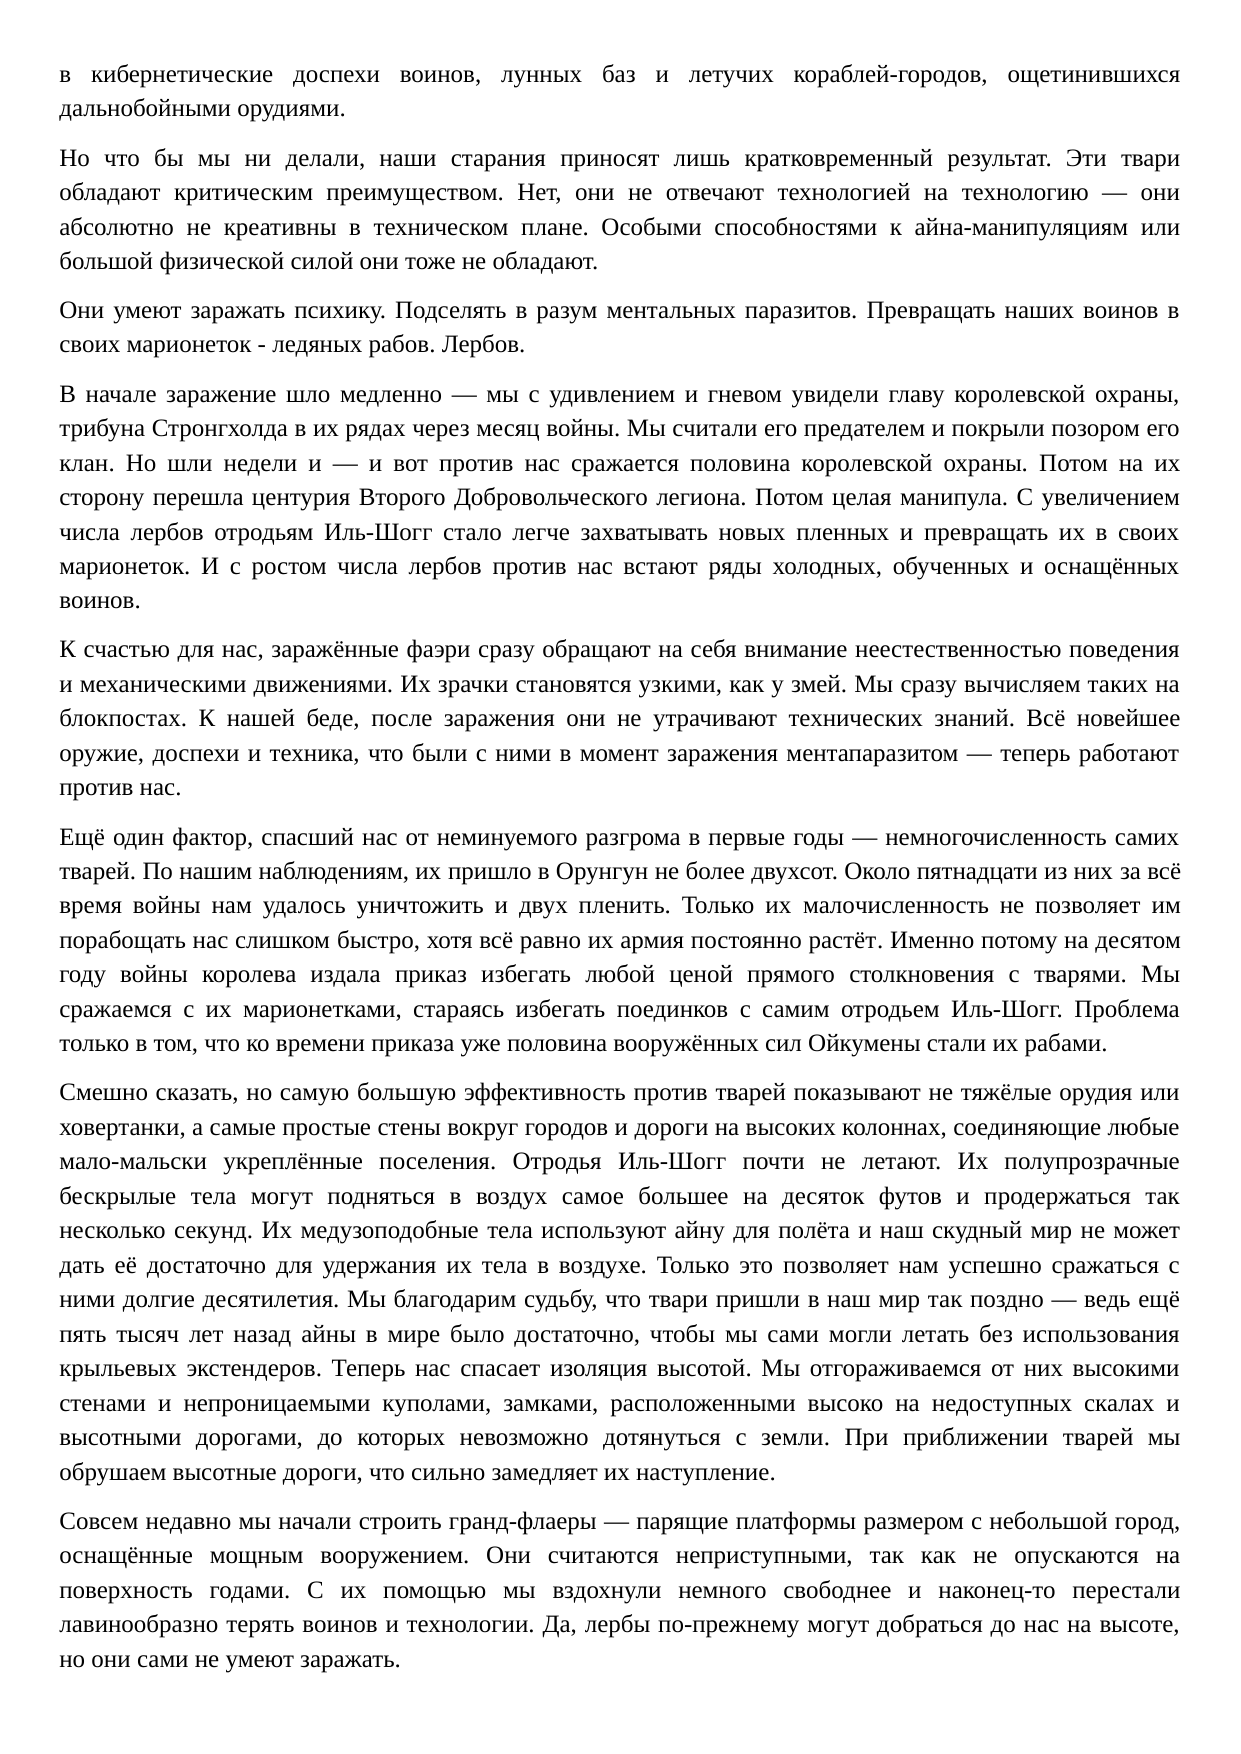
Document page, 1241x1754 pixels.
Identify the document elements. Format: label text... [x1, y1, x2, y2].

text Ещё один фактор, спасший нас от неминуемого разгрома в первые годы — немногочисленность самих тварей. По нашим наблюдениям, их пришло в Орунгун не более двухсот. Около пятнадцати из них за всё время войны нам удалось уничтожить и двух пленить. Только их малочисленность не позволяет им порабощать нас слишком быстро, хотя всё равно их армия постоянно растёт. Именно потому на десятом году войны королева издала приказ избегать любой ценой прямого столкновения с тварями. Мы сражаемся с их марионетками, стараясь избегать поединков с самим отродьем Иль-Шогг. Проблема только в том, что ко времени приказа уже половина вооружённых сил Ойкумены стали их рабами. [59, 822, 1181, 1057]
text Но что бы мы ни делали, наши старания приносят лишь кратковременный результат. Эти твари обладают критическим преимуществом. Нет, они не отвечают технологией на технологию — они абсолютно не креативны в техническом плане. Особыми способностями к айна-манипуляциям или большой физической силой они тоже не обладают. [59, 143, 1181, 275]
text В начале заражение шло медленно — мы с удивлением и гневом увидели главу королевской охраны, трибуна Стронгхолда в их рядах через месяц войны. Мы считали его предателем и покрыли позором его клан. Но шли недели и — и вот против нас сражается половина королевской охраны. Потом на их сторону перешла центурия Второго Добровольческого легиона. Потом целая манипула. С увеличением числа лербов отродьям Иль-Шогг стало легче захватывать новых пленных и превращать их в своих марионеток. И с ростом числа лербов против нас встают ряды холодных, обученных и оснащённых воинов. [59, 379, 1181, 614]
text в кибернетические доспехи воинов, лунных баз и летучих кораблей-городов, ощетинившихся дальнобойными орудиями. [59, 59, 1181, 122]
text Они умеют заражать психику. Подселять в разум ментальных паразитов. Превращать наших воинов в своих марионеток - ледяных рабов. Лербов. [59, 295, 1181, 358]
text Совсем недавно мы начали строить гранд-флаеры — парящие платформы размером с небольшой город, оснащённые мощным вооружением. Они считаются неприступными, так как не опускаются на поверхность годами. С их помощью мы вздохнули немного свободнее и наконец-то перестали лавинообразно терять воинов и технологии. Да, лербы по-прежнему могут добраться до нас на высоте, но они сами не умеют заражать. [59, 1506, 1181, 1672]
text Смешно сказать, но самую большую эффективность против тварей показывают не тяжёлые орудия или ховертанки, а самые простые стены вокруг городов и дороги на высоких колоннах, соединяющие любые мало-мальски укреплённые поселения. Отродья Иль-Шогг почти не летают. Их полупрозрачные бескрылые тела могут подняться в воздух самое большее на десяток футов и продержаться так несколько секунд. Их медузоподобные тела используют айну для полёта и наш скудный мир не может дать её достаточно для удержания их тела в воздухе. Только это позволяет нам успешно сражаться с ними долгие десятилетия. Мы благодарим судьбу, что твари пришли в наш мир так поздно — ведь ещё пять тысяч лет назад айны в мире было достаточно, чтобы мы сами могли летать без использования крыльевых экстендеров. Теперь нас спасает изоляция высотой. Мы отгораживаемся от них высокими стенами и непроницаемыми куполами, замками, расположенными высоко на недоступных скалах и высотными дорогами, до которых невозможно дотянуться с земли. При приближении тварей мы обрушаем высотные дороги, что сильно замедляет их наступление. [59, 1077, 1181, 1486]
text К счастью для нас, заражённые фаэри сразу обращают на себя внимание неестественностью поведения и механическими движениями. Их зрачки становятся узкими, как у змей. Мы сразу вычисляем таких на блокпостах. К нашей беде, после заражения они не утрачивают технических знаний. Всё новейшее оружие, доспехи и техника, что были с ними в момент заражения ментапаразитом — теперь работают против нас. [59, 634, 1181, 801]
